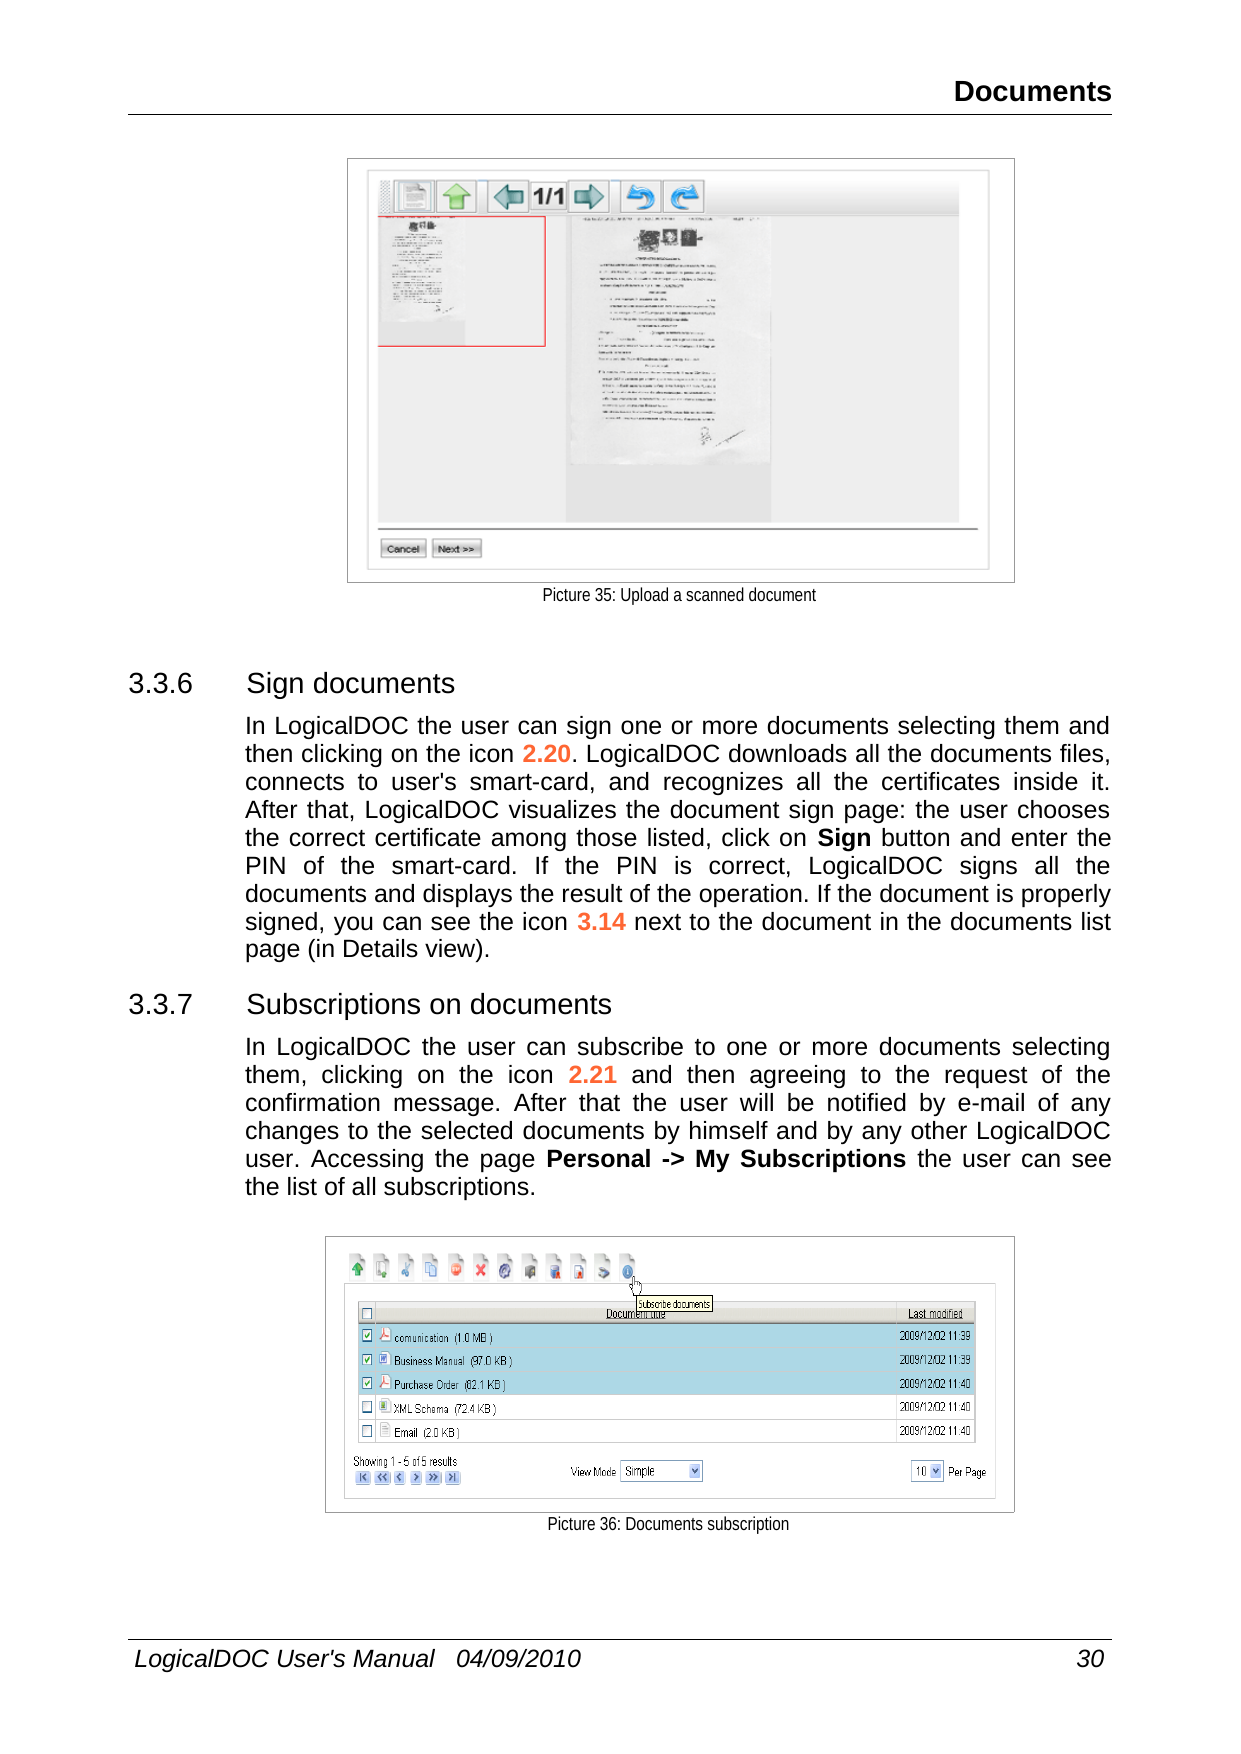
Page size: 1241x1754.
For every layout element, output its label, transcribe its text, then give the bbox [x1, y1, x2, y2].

text Picture 36: Documents subscription [325, 1513, 1011, 1534]
picture [342, 1245, 998, 1503]
subtitle Sign documents [128, 667, 1112, 699]
text In LogicalDOC the user can sign one or more documents selecting them and then clicking on the icon 2.20. LogicalDOC downloads all the documents files, connects to user's smart-card, and recognizes all the certificates inside it. After that, LogicalDOC visualizes the document sign page: the user chooses the correct certificate among those listed, click on Sign button and enter the PIN of the smart-card. If the PIN is correct, LogicalDOC signs all the documents and displays the result of the operation. If the document is properly signed, you can see the icon 3.14 next to the document in the documents list page (in Details view). [245, 712, 1112, 963]
text In LogicalDOC the user can subscribe to one or more documents selecting them, clicking on the icon 2.21 and then agreeing to the request of the confirmation message. After that the user will be notified by e-mail of any changes to the selected documents by himself and by any other LogicalDOC user. Accessing the page Personal -> My Subscriptions the user can see the list of all subscriptions. [245, 1033, 1112, 1200]
text Picture 35: Upload a scanned document [347, 583, 1011, 605]
subtitle Subscriptions on documents [128, 988, 1112, 1021]
